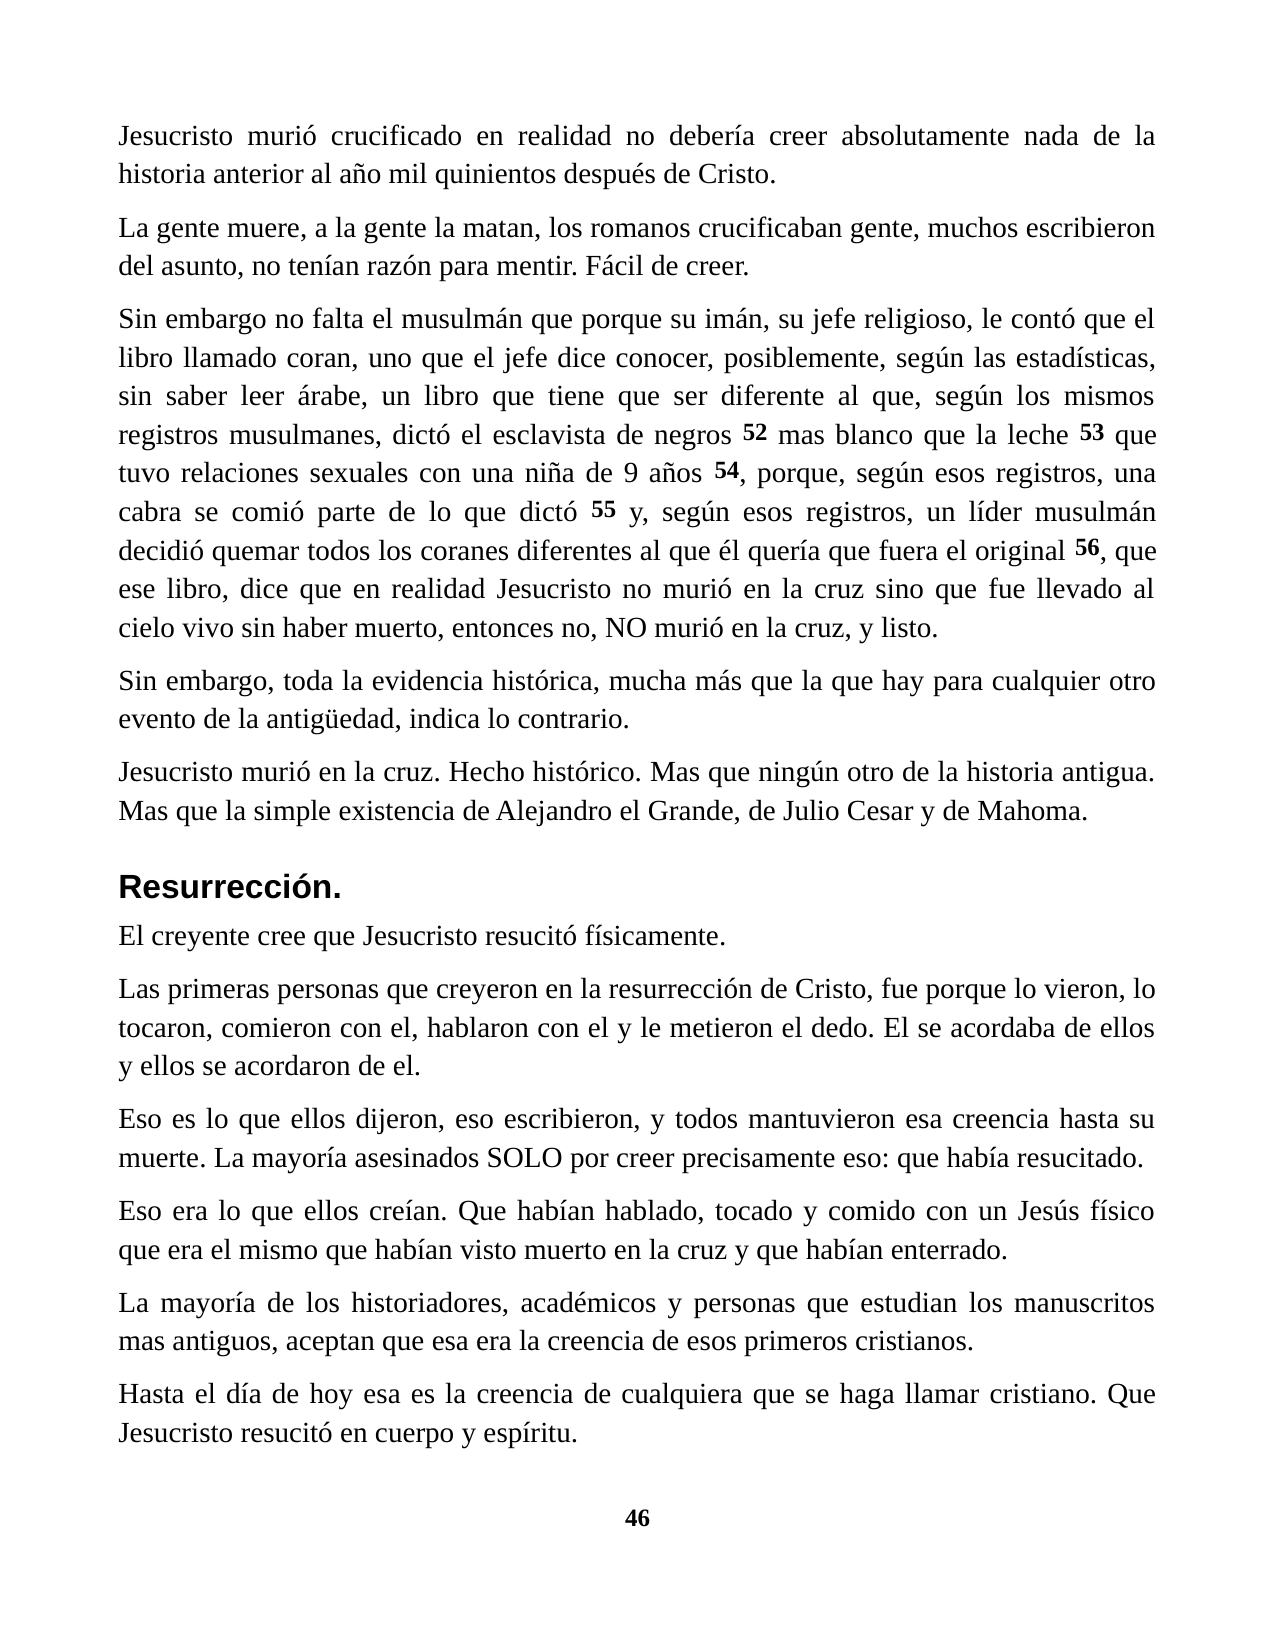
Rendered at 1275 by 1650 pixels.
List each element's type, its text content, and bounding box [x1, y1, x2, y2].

text Eso era lo que ellos creían. Que habían hablado, tocado y comido con un Jesús físico que era el mismo que habían visto muerto en la cruz y que habían enterrado. [118, 1193, 1157, 1265]
text El creyente cree que Jesucristo resucitó físicamente. [118, 918, 1157, 952]
text Las primeras personas que creyeron en la resurrección de Cristo, fue porque lo vieron, lo tocaron, comieron con el, hablaron con el y le metieron el dedo. El se acordaba de ellos y ellos se acordaron de el. [118, 971, 1157, 1082]
text Jesucristo murió crucificado en realidad no debería creer absolutamente nada de la historia anterior al año mil quinientos después de Cristo. [118, 118, 1157, 190]
text Jesucristo murió en la cruz. Hecho histórico. Mas que ningún otro de la historia antigua. Mas que la simple existencia de Alejandro el Grande, de Julio Cesar y de Mahoma. [118, 754, 1157, 827]
text Sin embargo no falta el musulmán que porque su imán, su jefe religioso, le contó que el libro llamado coran, uno que el jefe dice conocer, posiblemente, según las estadísticas, sin saber leer árabe, un libro que tiene que ser diferente al que, según los mismos registros musulmanes, dictó el esclavista de negros mas blanco que la leche que tuvo relaciones sexuales con una niña de 9 años , porque, según esos registros, una cabra se comió parte de lo que dictó y, según esos registros, un líder musulmán decidió quemar todos los coranes diferentes al que él quería que fuera el original , que ese libro, dice que en realidad Jesucristo no murió en la cruz sino que fue llevado al cielo vivo sin haber muerto, entonces no, NO murió en la cruz, y listo. [118, 301, 1157, 643]
text Sin embargo, toda la evidencia histórica, mucha más que la que hay para cualquier otro evento de la antigüedad, indica lo contrario. [118, 663, 1157, 735]
text Eso es lo que ellos dijeron, eso escribieron, y todos mantuvieron esa creencia hasta su muerte. La mayoría asesinados SOLO por creer precisamente eso: que había resucitado. [118, 1102, 1157, 1174]
text La mayoría de los historiadores, académicos y personas que estudian los manuscritos mas antiguos, aceptan que esa era la creencia de esos primeros cristianos. [118, 1285, 1157, 1357]
text La gente muere, a la gente la matan, los romanos crucificaban gente, muchos escribieron del asunto, no tenían razón para mentir. Fácil de creer. [118, 210, 1157, 282]
text Hasta el día de hoy esa es la creencia de cualquiera que se haga llamar cristiano. Que Jesucristo resucitó en cuerpo y espíritu. [118, 1377, 1157, 1449]
subtitle Resurrección. [118, 867, 1157, 906]
